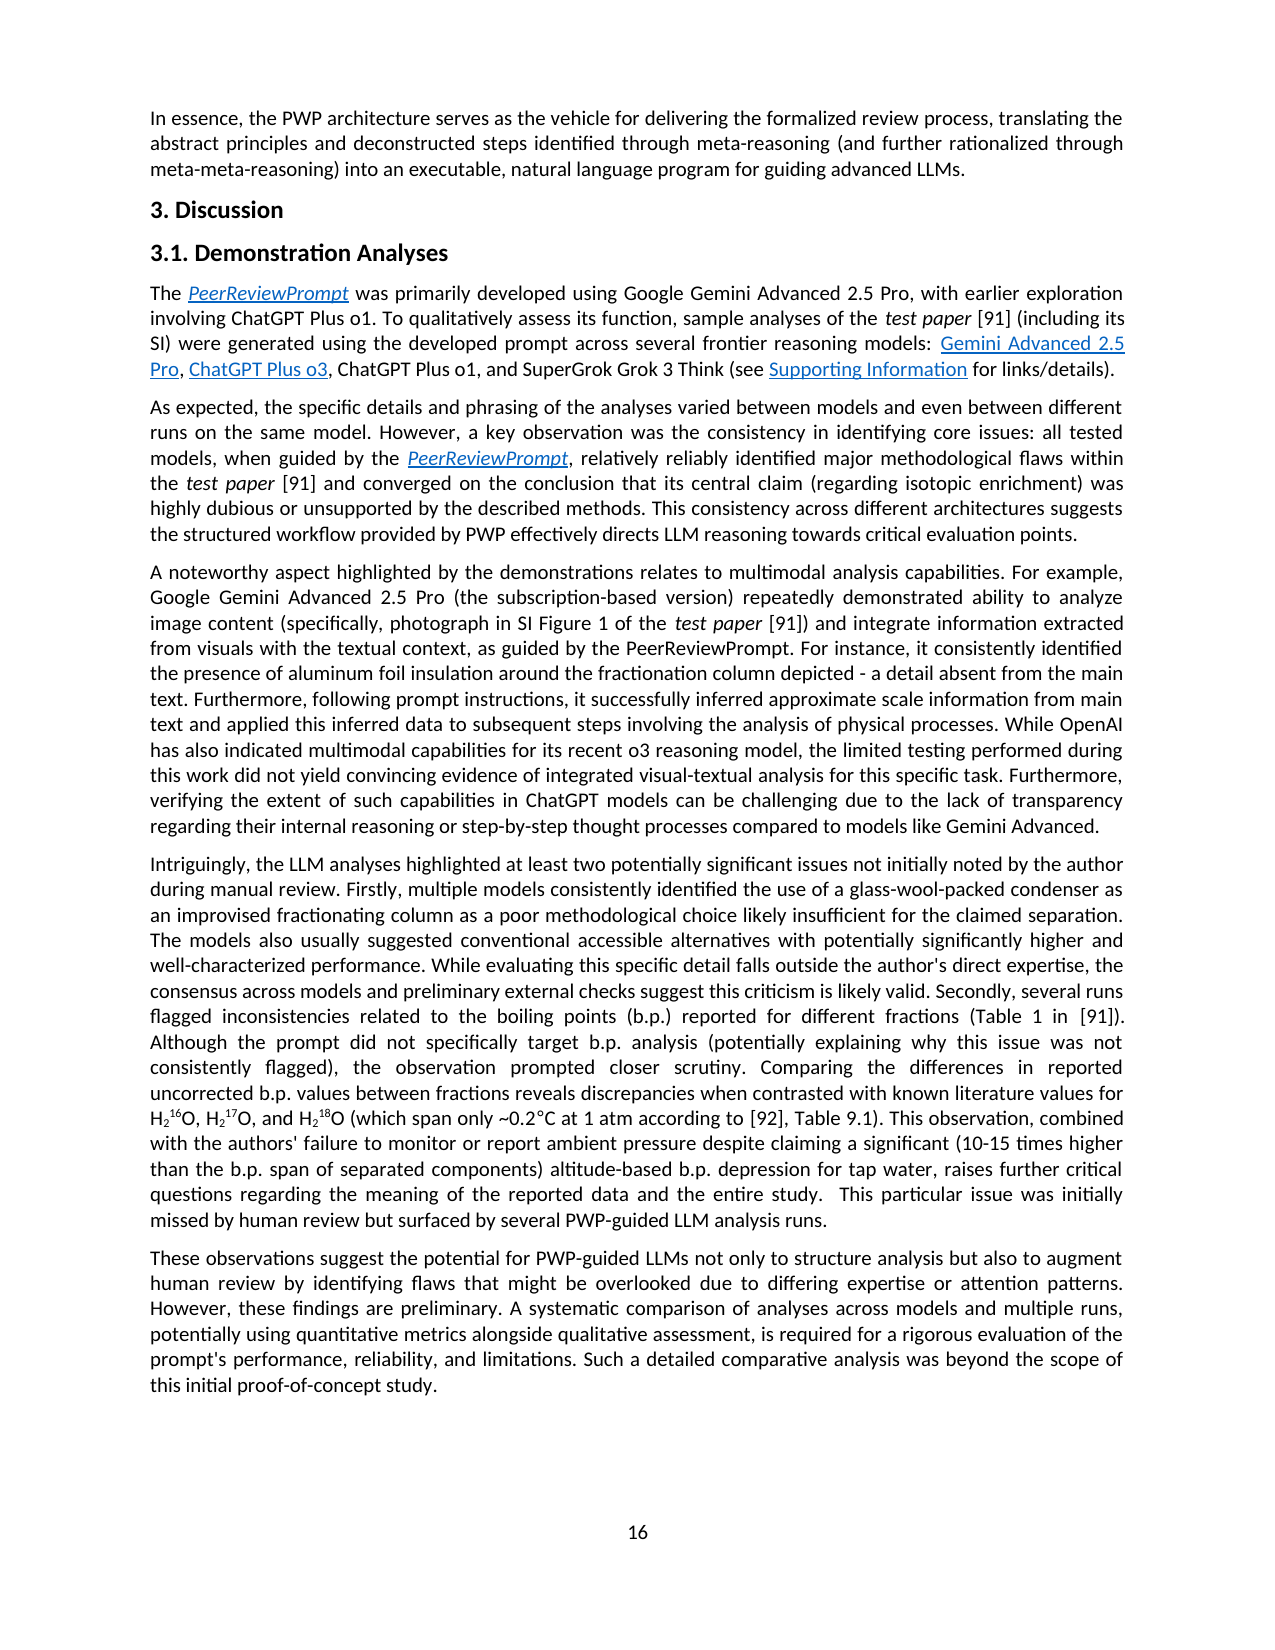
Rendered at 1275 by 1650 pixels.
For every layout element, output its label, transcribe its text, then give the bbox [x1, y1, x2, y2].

text Intriguingly, the LLM analyses highlighted at least two potentially significant issues not initially noted by the author during manual review. Firstly, multiple models consistently identified the use of a glass-wool-packed condenser as an improvised fractionating column as a poor methodological choice likely insufficient for the claimed separation. The models also usually suggested conventional accessible alternatives with potentially significantly higher and well-characterized performance. While evaluating this specific detail falls outside the author's direct expertise, the consensus across models and preliminary external checks suggest this criticism is likely valid. Secondly, several runs flagged inconsistencies related to the boiling points (b.p.) reported for different fractions (Table 1 in [91]). Although the prompt did not specifically target b.p. analysis (potentially explaining why this issue was not consistently flagged), the observation prompted closer scrutiny. Comparing the differences in reported uncorrected b.p. values between fractions reveals discrepancies when contrasted with known literature values for H216O, H217O, and H218O (which span only ~0.2°C at 1 atm according to [92], Table 9.1). This observation, combined with the authors' failure to monitor or report ambient pressure despite claiming a significant (10-15 times higher than the b.p. span of separated components) altitude-based b.p. depression for tap water, raises further critical questions regarding the meaning of the reported data and the entire study. This particular issue was initially missed by human review but surfaced by several PWP-guided LLM analysis runs. [150, 851, 1125, 1232]
subtitle Discussion [150, 194, 1125, 224]
text In essence, the PWP architecture serves as the vehicle for delivering the formalized review process, translating the abstract principles and deconstructed steps identified through meta-reasoning (and further rationalized through meta-meta-reasoning) into an executable, natural language program for guiding advanced LLMs. [150, 105, 1125, 181]
text As expected, the specific details and phrasing of the analyses varied between models and even between different runs on the same model. However, a key observation was the consistency in identifying core issues: all tested models, when guided by the PeerReviewPrompt, relatively reliably identified major methodological flaws within the test paper [91] and converged on the conclusion that its central claim (regarding isotopic enrichment) was highly dubious or unsupported by the described methods. This consistency across different architectures suggests the structured workflow provided by PWP effectively directs LLM reasoning towards critical evaluation points. [150, 394, 1125, 546]
text The PeerReviewPrompt was primarily developed using Google Gemini Advanced 2.5 Pro, with earlier exploration involving ChatGPT Plus o1. To qualitatively assess its function, sample analyses of the test paper [91] (including its SI) were generated using the developed prompt across several frontier reasoning models: Gemini Advanced 2.5 Pro, ChatGPT Plus o3, ChatGPT Plus o1, and SuperGrok Grok 3 Think (see Supporting Information for links/details). [150, 280, 1125, 381]
text These observations suggest the potential for PWP-guided LLMs not only to structure analysis but also to augment human review by identifying flaws that might be overlooked due to differing expertise or attention patterns. However, these findings are preliminary. A systematic comparison of analyses across models and multiple runs, potentially using quantitative metrics alongside qualitative assessment, is required for a rigorous evaluation of the prompt's performance, reliability, and limitations. Such a detailed comparative analysis was beyond the scope of this initial proof-of-concept study. [150, 1245, 1125, 1397]
subtitle Demonstration Analyses [150, 237, 1125, 267]
text A noteworthy aspect highlighted by the demonstrations relates to multimodal analysis capabilities. For example, Google Gemini Advanced 2.5 Pro (the subscription-based version) repeatedly demonstrated ability to analyze image content (specifically, photograph in SI Figure 1 of the test paper [91]) and integrate information extracted from visuals with the textual context, as guided by the PeerReviewPrompt. For instance, it consistently identified the presence of aluminum foil insulation around the fractionation column depicted - a detail absent from the main text. Furthermore, following prompt instructions, it successfully inferred approximate scale information from main text and applied this inferred data to subsequent steps involving the analysis of physical processes. While OpenAI has also indicated multimodal capabilities for its recent o3 reasoning model, the limited testing performed during this work did not yield convincing evidence of integrated visual-textual analysis for this specific task. Furthermore, verifying the extent of such capabilities in ChatGPT models can be challenging due to the lack of transparency regarding their internal reasoning or step-by-step thought processes compared to models like Gemini Advanced. [150, 559, 1125, 838]
